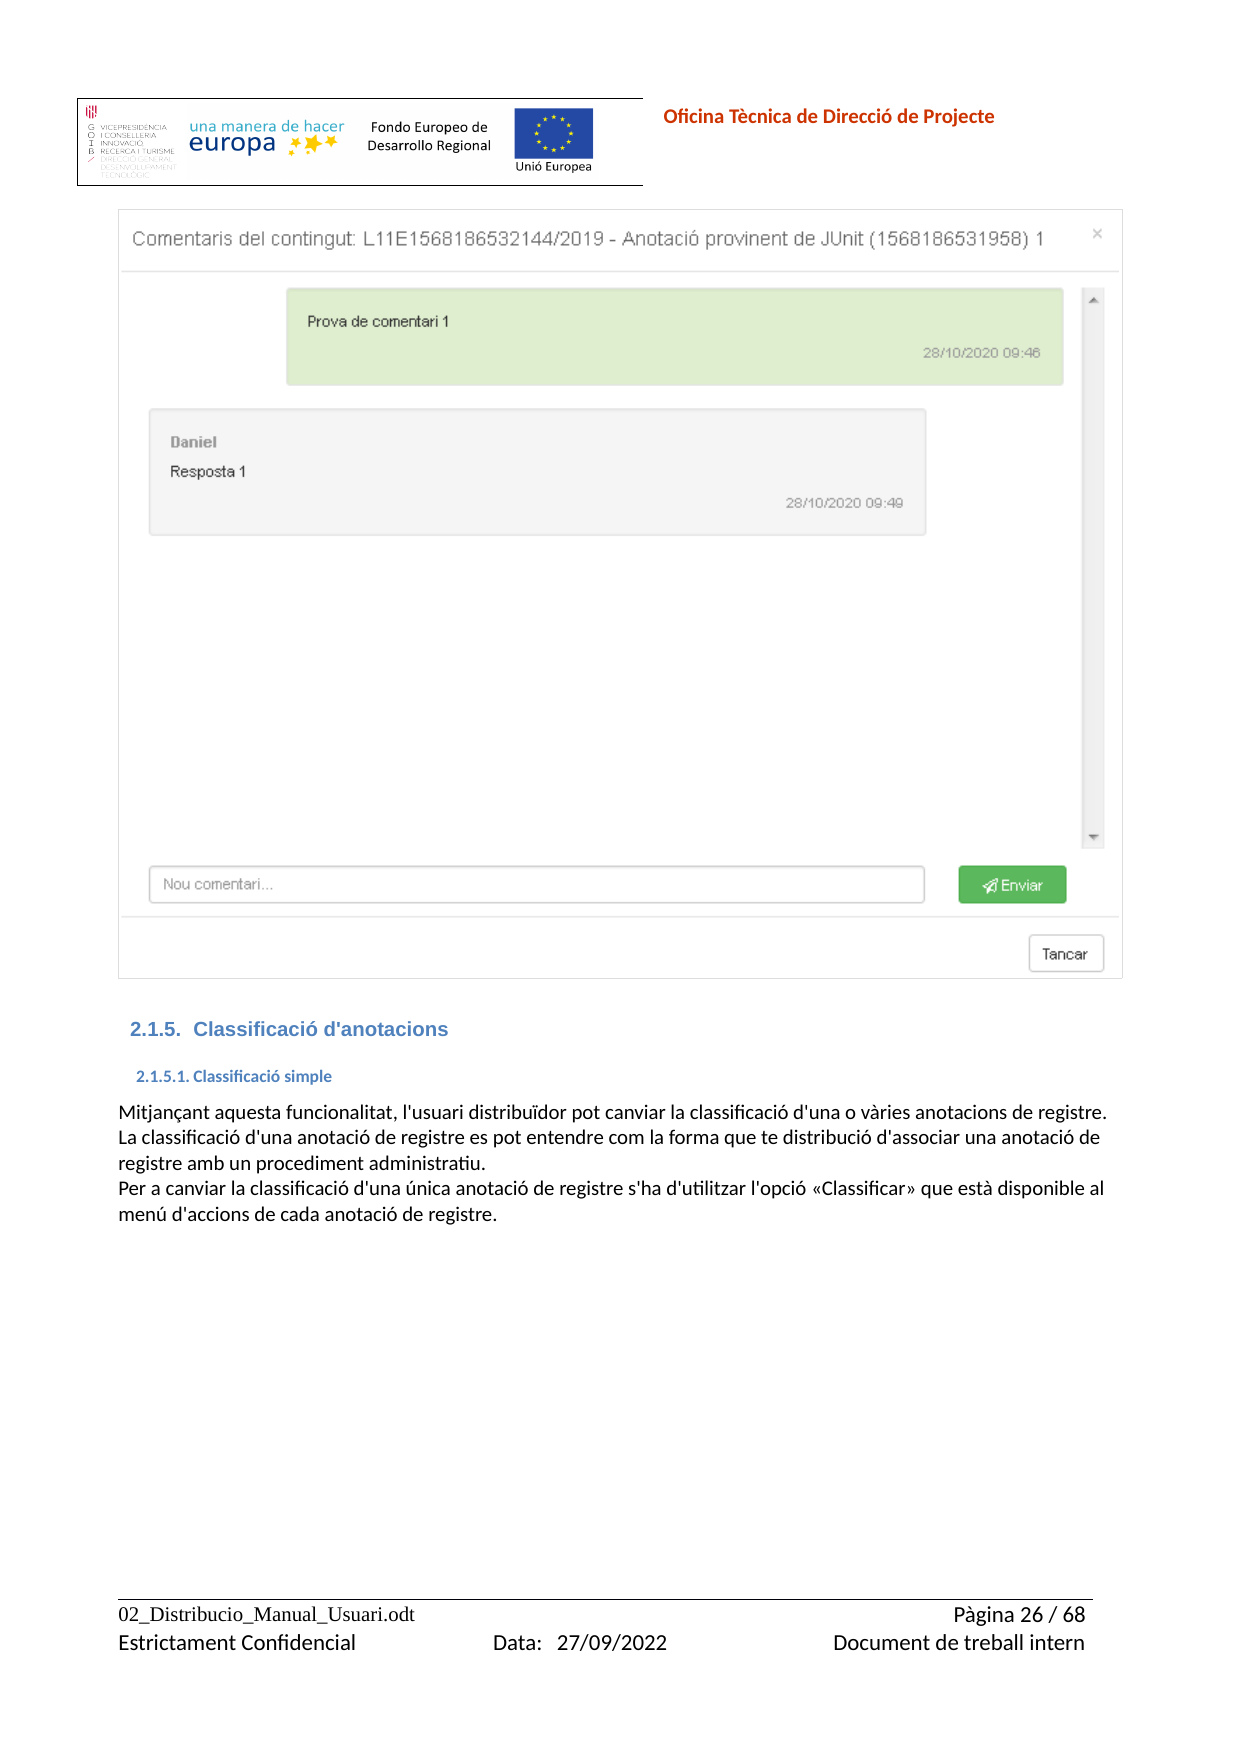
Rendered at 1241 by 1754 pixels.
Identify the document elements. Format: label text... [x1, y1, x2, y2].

text Mitjançant aquesta funcionalitat, l'usuari distribuïdor pot canviar la classificació d'una o vàries anotacions de registre. La classificació d'una anotació de registre es pot entendre com la forma que te distribució d'associar una anotació de registre amb un procediment administratiu. [118, 1099, 1122, 1175]
subtitle Classificació simple [136, 1065, 1122, 1087]
subtitle Classificació d'anotacions [130, 1017, 1122, 1040]
picture [187, 103, 599, 180]
picture [82, 103, 181, 180]
text Per a canviar la classificació d'una única anotació de registre s'ha d'utilitzar l'opció «Classificar» que està disponible al menú d'accions de cada anotació de registre. [118, 1175, 1122, 1226]
